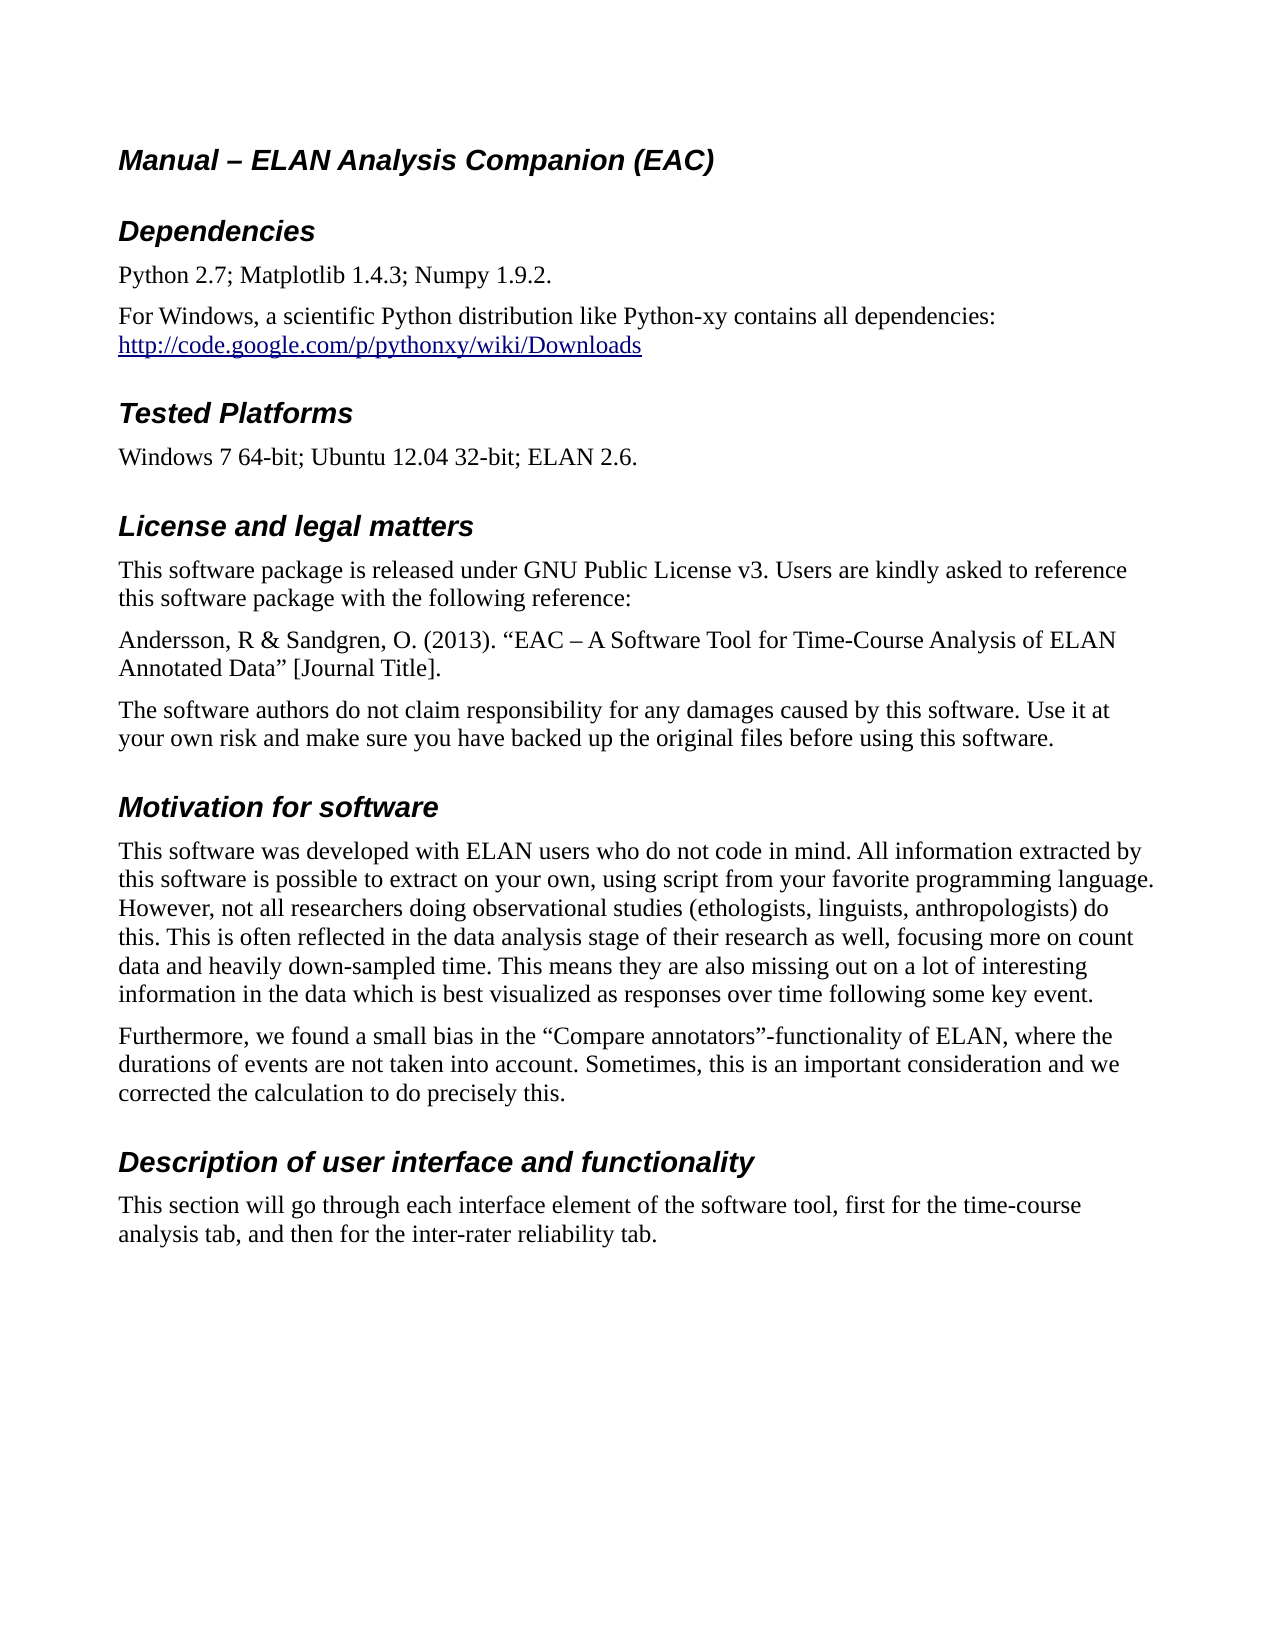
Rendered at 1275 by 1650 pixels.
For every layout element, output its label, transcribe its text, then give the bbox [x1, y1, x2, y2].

text This software package is released under GNU Public License v3. Users are kindly asked to reference this software package with the following reference: [118, 555, 1157, 612]
text This section will go through each interface element of the software tool, first for the time-course analysis tab, and then for the inter-rater reliability tab. [118, 1191, 1157, 1248]
text Furthermore, we found a small bias in the “Compare annotators”-functionality of ELAN, where the durations of events are not taken into account. Sometimes, this is an important consideration and we corrected the calculation to do precisely this. [118, 1021, 1157, 1107]
text Python 2.7; Matplotlib 1.4.3; Numpy 1.9.2. [118, 260, 1157, 289]
text This software was developed with ELAN users who do not code in mind. All information extracted by this software is possible to extract on your own, using script from your favorite programming language. However, not all researchers doing observational studies (ethologists, linguists, anthropologists) do this. This is often reflected in the data analysis stage of their research as well, focusing more on count data and heavily down-sampled time. This means they are also missing out on a lot of interesting information in the data which is best visualized as responses over time following some key event. [118, 836, 1157, 1008]
subtitle Tested Platforms [118, 396, 1157, 430]
subtitle Description of user interface and functionality [118, 1144, 1157, 1178]
text Andersson, R & Sandgren, O. (2013). “EAC – A Software Tool for Time-Course Analysis of ELAN Annotated Data” [Journal Title]. [118, 625, 1157, 682]
subtitle Manual – ELAN Analysis Companion (EAC) [118, 143, 1157, 177]
subtitle License and legal matters [118, 509, 1157, 542]
text For Windows, a scientific Python distribution like Python-xy contains all dependencies: http://code.google.com/p/pythonxy/wiki/Downloads [118, 301, 1157, 359]
subtitle Motivation for software [118, 790, 1157, 823]
text Windows 7 64-bit; Ubuntu 12.04 32-bit; ELAN 2.6. [118, 442, 1157, 471]
subtitle Dependencies [118, 214, 1157, 248]
text The software authors do not claim responsibility for any damages caused by this software. Use it at your own risk and make sure you have backed up the original files before using this software. [118, 695, 1157, 752]
